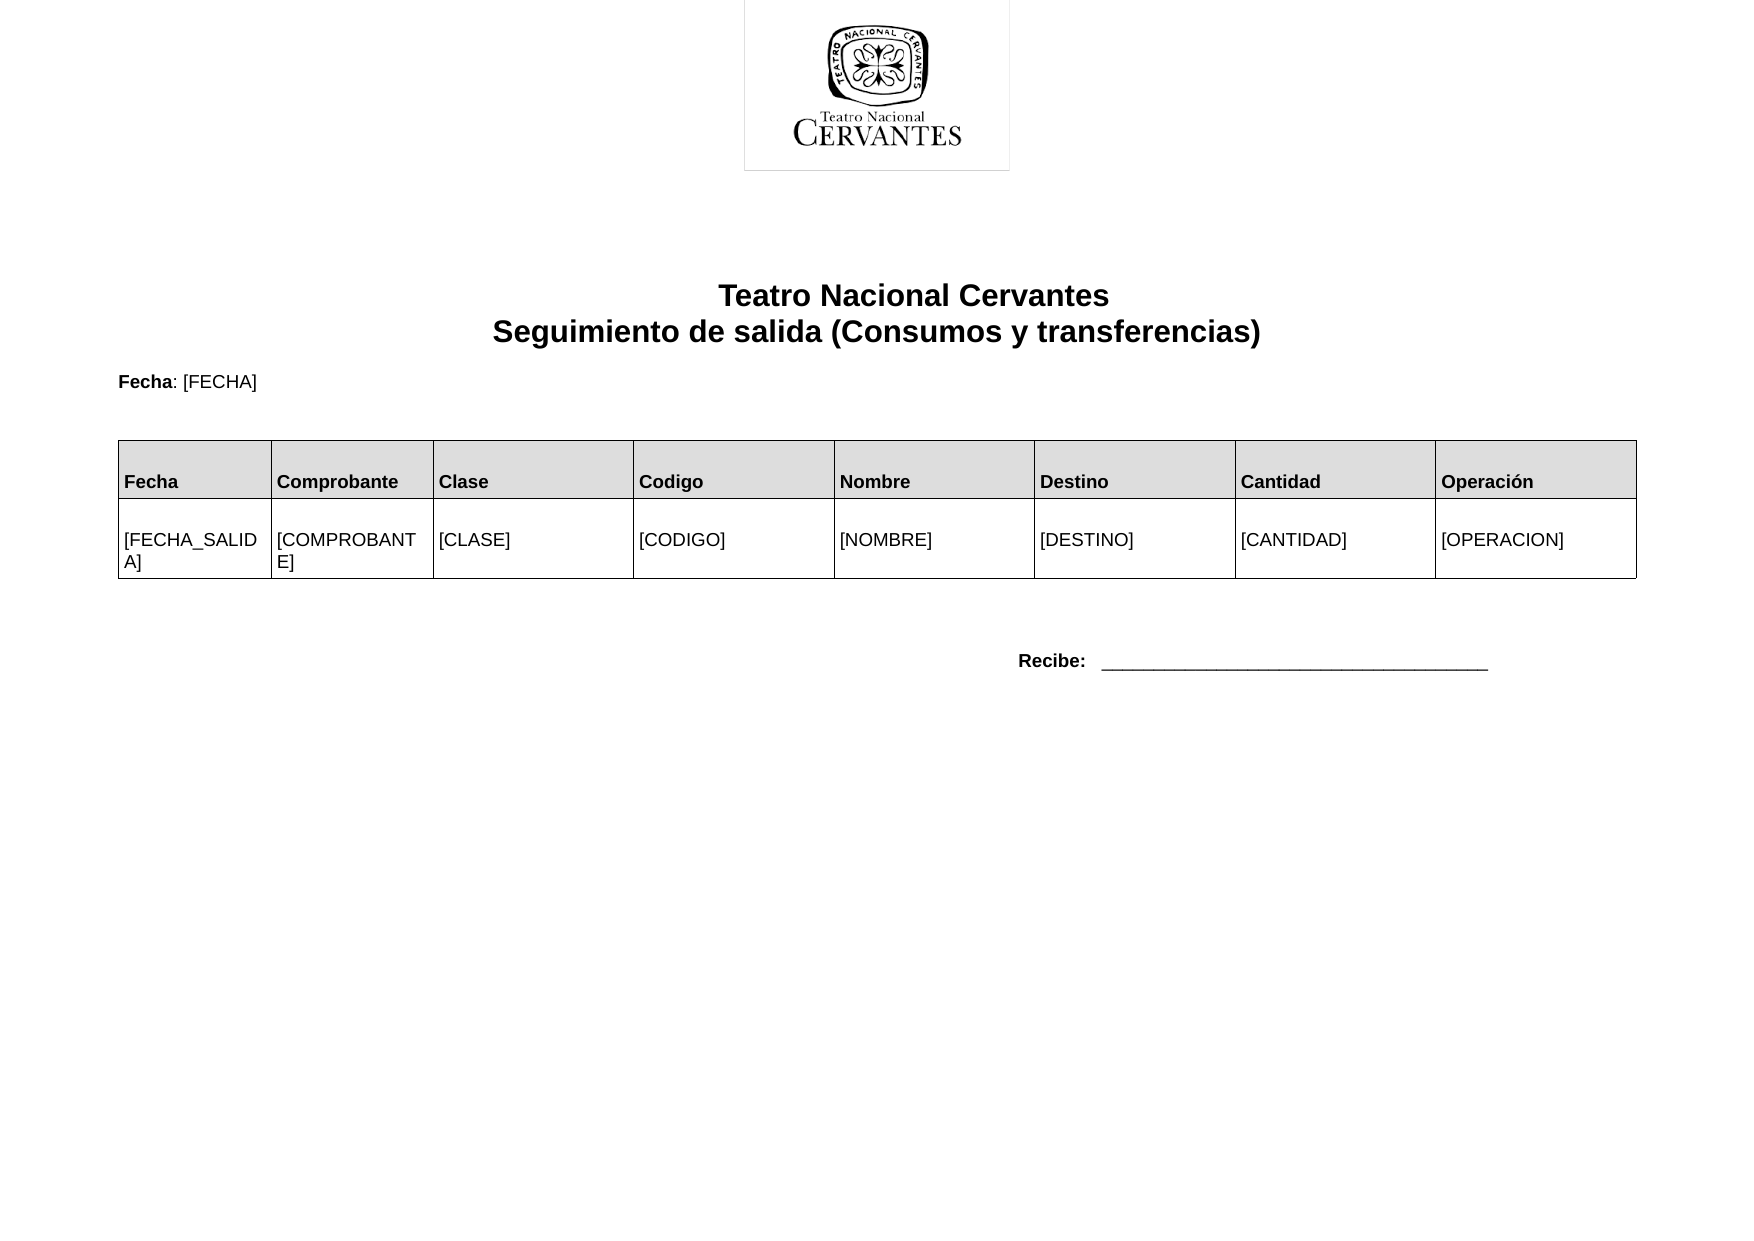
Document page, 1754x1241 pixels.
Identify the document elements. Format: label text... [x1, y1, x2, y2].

text Seguimiento de salida (Consumos y transferencias) [118, 313, 1636, 349]
table_header Cantidad [1236, 441, 1435, 498]
table_header Operación [1436, 441, 1636, 498]
table_cell [COMPROBANTE] [272, 499, 433, 578]
table_header Fecha [119, 441, 271, 498]
table_header Codigo [634, 441, 834, 498]
table_header Clase [434, 441, 633, 498]
table_cell [CANTIDAD] [1236, 499, 1435, 578]
table_cell [FECHA_SALIDA] [119, 499, 271, 578]
table_cell [DESTINO] [1035, 499, 1235, 578]
table_cell [NOMBRE] [835, 499, 1034, 578]
text Teatro Nacional Cervantes [118, 277, 1636, 313]
table_header Destino [1035, 441, 1235, 498]
table_header Nombre [835, 441, 1034, 498]
picture [744, 0, 1010, 171]
table_cell [CODIGO] [634, 499, 834, 578]
table_cell [OPERACION] [1436, 499, 1636, 578]
text Recibe: _____________________________________ [118, 650, 1636, 671]
table_header Comprobante [272, 441, 433, 498]
table_cell [CLASE] [434, 499, 633, 578]
text Fecha: [FECHA] [118, 371, 1636, 392]
